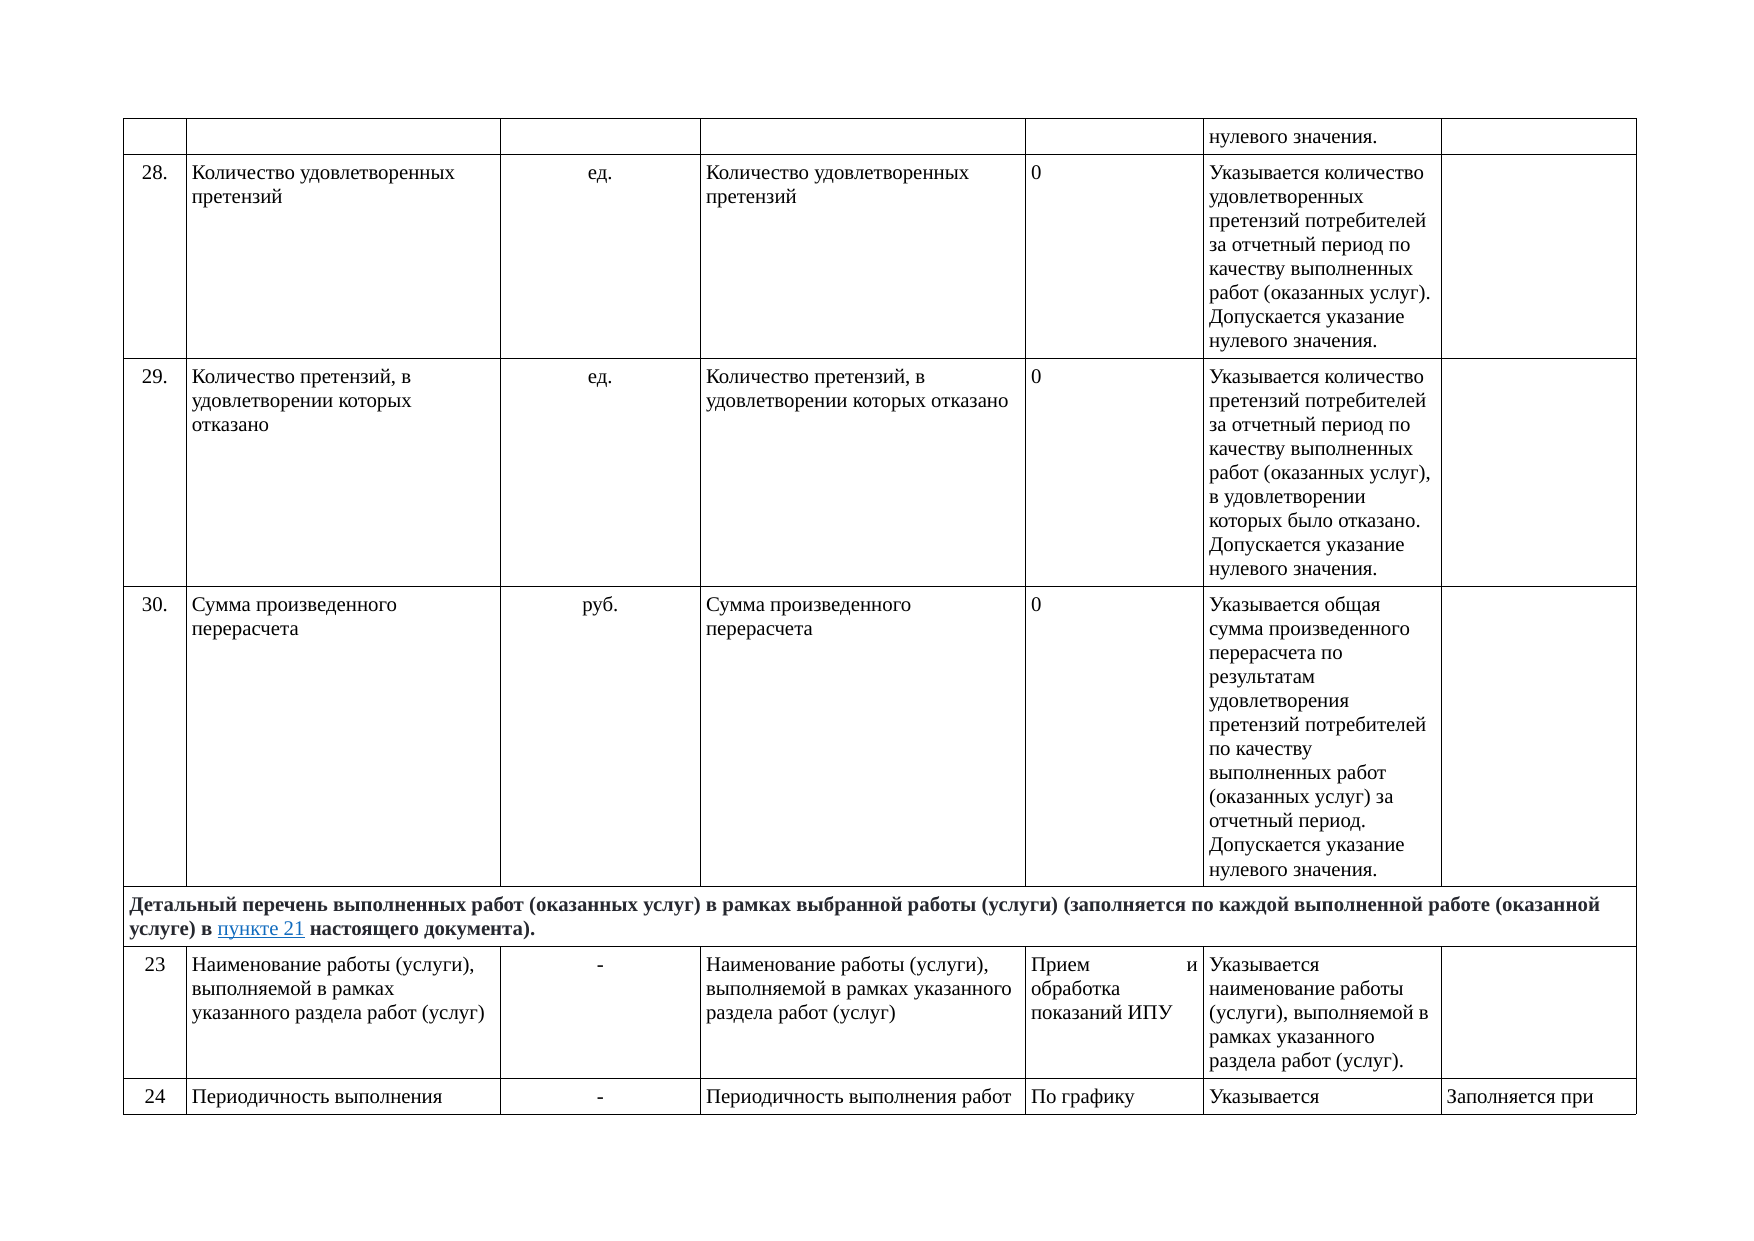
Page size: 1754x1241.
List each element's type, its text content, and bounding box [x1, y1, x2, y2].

table_cell Детальный перечень выполненных работ (оказанных услуг) в рамках выбранной работы (услуги) (заполняется по каждой выполненной работе (оказанной услуге) в пункте 21 настоящего документа). [124, 887, 1636, 946]
table_cell Наименование работы (услуги), выполняемой в рамках указанного раздела работ (услуг) [187, 947, 500, 1078]
table_cell Сумма произведенного перерасчета [701, 587, 1025, 886]
table_cell 0 [1026, 587, 1203, 886]
table_cell Указывается общая сумма произведенного перерасчета по результатам удовлетворения претензий потребителей по качеству выполненных работ (оказанных услуг) за отчетный период. Допускается указание нулевого значения. [1204, 587, 1441, 886]
table_cell Количество претензий, в удовлетворении которых отказано [701, 359, 1025, 586]
table_cell Количество удовлетворенных претензий [187, 155, 500, 358]
table_cell 0 [1026, 359, 1203, 586]
table_cell ед. [501, 359, 700, 586]
table_cell руб. [501, 587, 700, 886]
table_cell Количество претензий, в удовлетворении которых отказано [187, 359, 500, 586]
table_cell 23 [124, 947, 186, 1078]
table_cell 24 [124, 1079, 186, 1113]
table_cell Указывается [1204, 1079, 1441, 1113]
table_cell [1442, 587, 1636, 886]
table_cell 29. [124, 359, 186, 586]
table_cell - [501, 1079, 700, 1113]
table_cell 30. [124, 587, 186, 886]
table_cell 0 [1026, 155, 1203, 358]
table_cell Периодичность выполнения работ [701, 1079, 1025, 1113]
table_cell Указывается количество претензий потребителей за отчетный период по качеству выполненных работ (оказанных услуг), в удовлетворении которых было отказано. Допускается указание нулевого значения. [1204, 359, 1441, 586]
table_cell 28. [124, 155, 186, 358]
table_cell Количество удовлетворенных претензий [701, 155, 1025, 358]
table_cell [124, 119, 186, 154]
table_cell [1026, 119, 1203, 154]
table_cell [1442, 119, 1636, 154]
table_cell Указывается количество удовлетворенных претензий потребителей за отчетный период по качеству выполненных работ (оказанных услуг). Допускается указание нулевого значения. [1204, 155, 1441, 358]
table_cell [1442, 155, 1636, 358]
table_cell ед. [501, 155, 700, 358]
table_cell [701, 119, 1025, 154]
table_cell [501, 119, 700, 154]
table_cell Заполняется при [1442, 1079, 1636, 1113]
table_cell - [501, 947, 700, 1078]
table_cell нулевого значения. [1204, 119, 1441, 154]
table_cell [1442, 947, 1636, 1078]
table_cell Сумма произведенного перерасчета [187, 587, 500, 886]
table_cell Наименование работы (услуги), выполняемой в рамках указанного раздела работ (услуг) [701, 947, 1025, 1078]
table_cell [1442, 359, 1636, 586]
table_cell Периодичность выполнения [187, 1079, 500, 1113]
table_cell [187, 119, 500, 154]
table_cell По графику [1026, 1079, 1203, 1113]
table_cell Прием и обработка показаний ИПУ [1026, 947, 1203, 1078]
table_cell Указывается наименование работы (услуги), выполняемой в рамках указанного раздела работ (услуг). [1204, 947, 1441, 1078]
